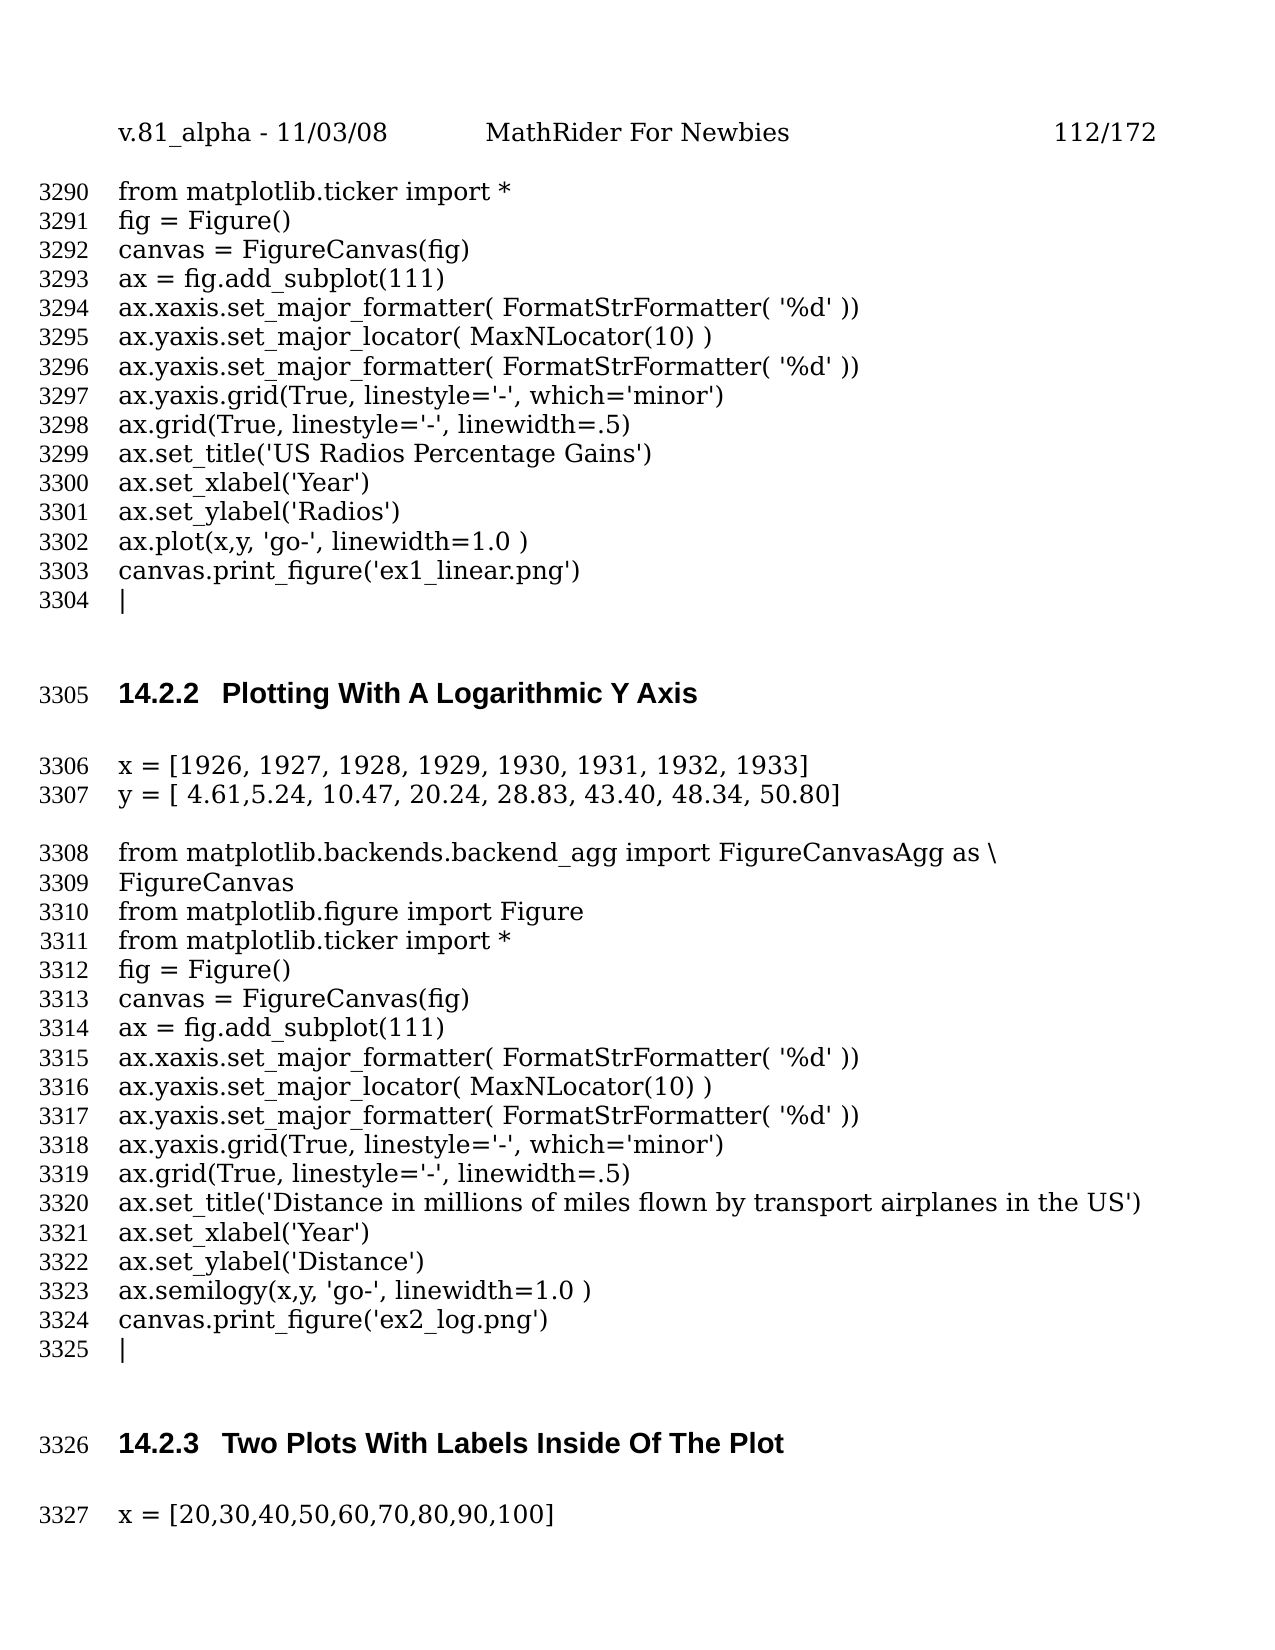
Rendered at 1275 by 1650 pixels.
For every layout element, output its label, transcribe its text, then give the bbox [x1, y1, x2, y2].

text ax.yaxis.grid(True, linestyle='-', which='minor') [118, 1130, 1157, 1159]
text ax.set_ylabel('Radios') [118, 498, 1157, 527]
text x = [20,30,40,50,60,70,80,90,100] [118, 1501, 1157, 1530]
text ax = fig.add_subplot(111) [118, 264, 1157, 293]
text ax.xaxis.set_major_formatter( FormatStrFormatter( '%d' )) [118, 293, 1157, 323]
text ax.yaxis.set_major_formatter( FormatStrFormatter( '%d' )) [118, 1101, 1157, 1130]
text y = [ 4.61,5.24, 10.47, 20.24, 28.83, 43.40, 48.34, 50.80] [118, 780, 1157, 809]
text ax.yaxis.set_major_formatter( FormatStrFormatter( '%d' )) [118, 352, 1157, 381]
text from matplotlib.ticker import * [118, 926, 1157, 955]
text ax.set_xlabel('Year') [118, 1218, 1157, 1247]
text canvas.print_figure('ex2_log.png') [118, 1305, 1157, 1334]
text fig = Figure() [118, 206, 1157, 235]
text from matplotlib.backends.backend_agg import FigureCanvasAgg as \ FigureCanvas [118, 839, 1157, 897]
text fig = Figure() [118, 955, 1157, 984]
subtitle Plotting With A Logarithmic Y Axis [118, 676, 1157, 710]
text ax = fig.add_subplot(111) [118, 1014, 1157, 1043]
text canvas.print_figure('ex1_linear.png') [118, 556, 1157, 585]
text ax.set_title('Distance in millions of miles flown by transport airplanes in the US') [118, 1189, 1157, 1218]
text ax.semilogy(x,y, 'go-', linewidth=1.0 ) [118, 1276, 1157, 1305]
text canvas = FigureCanvas(fig) [118, 984, 1157, 1014]
subtitle Two Plots With Labels Inside Of The Plot [118, 1426, 1157, 1459]
text ax.yaxis.set_major_locator( MaxNLocator(10) ) [118, 1072, 1157, 1101]
text x = [1926, 1927, 1928, 1929, 1930, 1931, 1932, 1933] [118, 751, 1157, 780]
text ax.yaxis.set_major_locator( MaxNLocator(10) ) [118, 323, 1157, 352]
text ax.grid(True, linestyle='-', linewidth=.5) [118, 410, 1157, 439]
text | [118, 585, 1157, 614]
text ax.set_title('US Radios Percentage Gains') [118, 439, 1157, 468]
text ax.set_xlabel('Year') [118, 468, 1157, 498]
text ax.yaxis.grid(True, linestyle='-', which='minor') [118, 381, 1157, 410]
text canvas = FigureCanvas(fig) [118, 235, 1157, 264]
text from matplotlib.ticker import * [118, 177, 1157, 206]
text ax.plot(x,y, 'go-', linewidth=1.0 ) [118, 527, 1157, 556]
text ax.grid(True, linestyle='-', linewidth=.5) [118, 1159, 1157, 1189]
text | [118, 1334, 1157, 1364]
text ax.set_ylabel('Distance') [118, 1247, 1157, 1276]
text from matplotlib.figure import Figure [118, 897, 1157, 926]
text ax.xaxis.set_major_formatter( FormatStrFormatter( '%d' )) [118, 1043, 1157, 1072]
